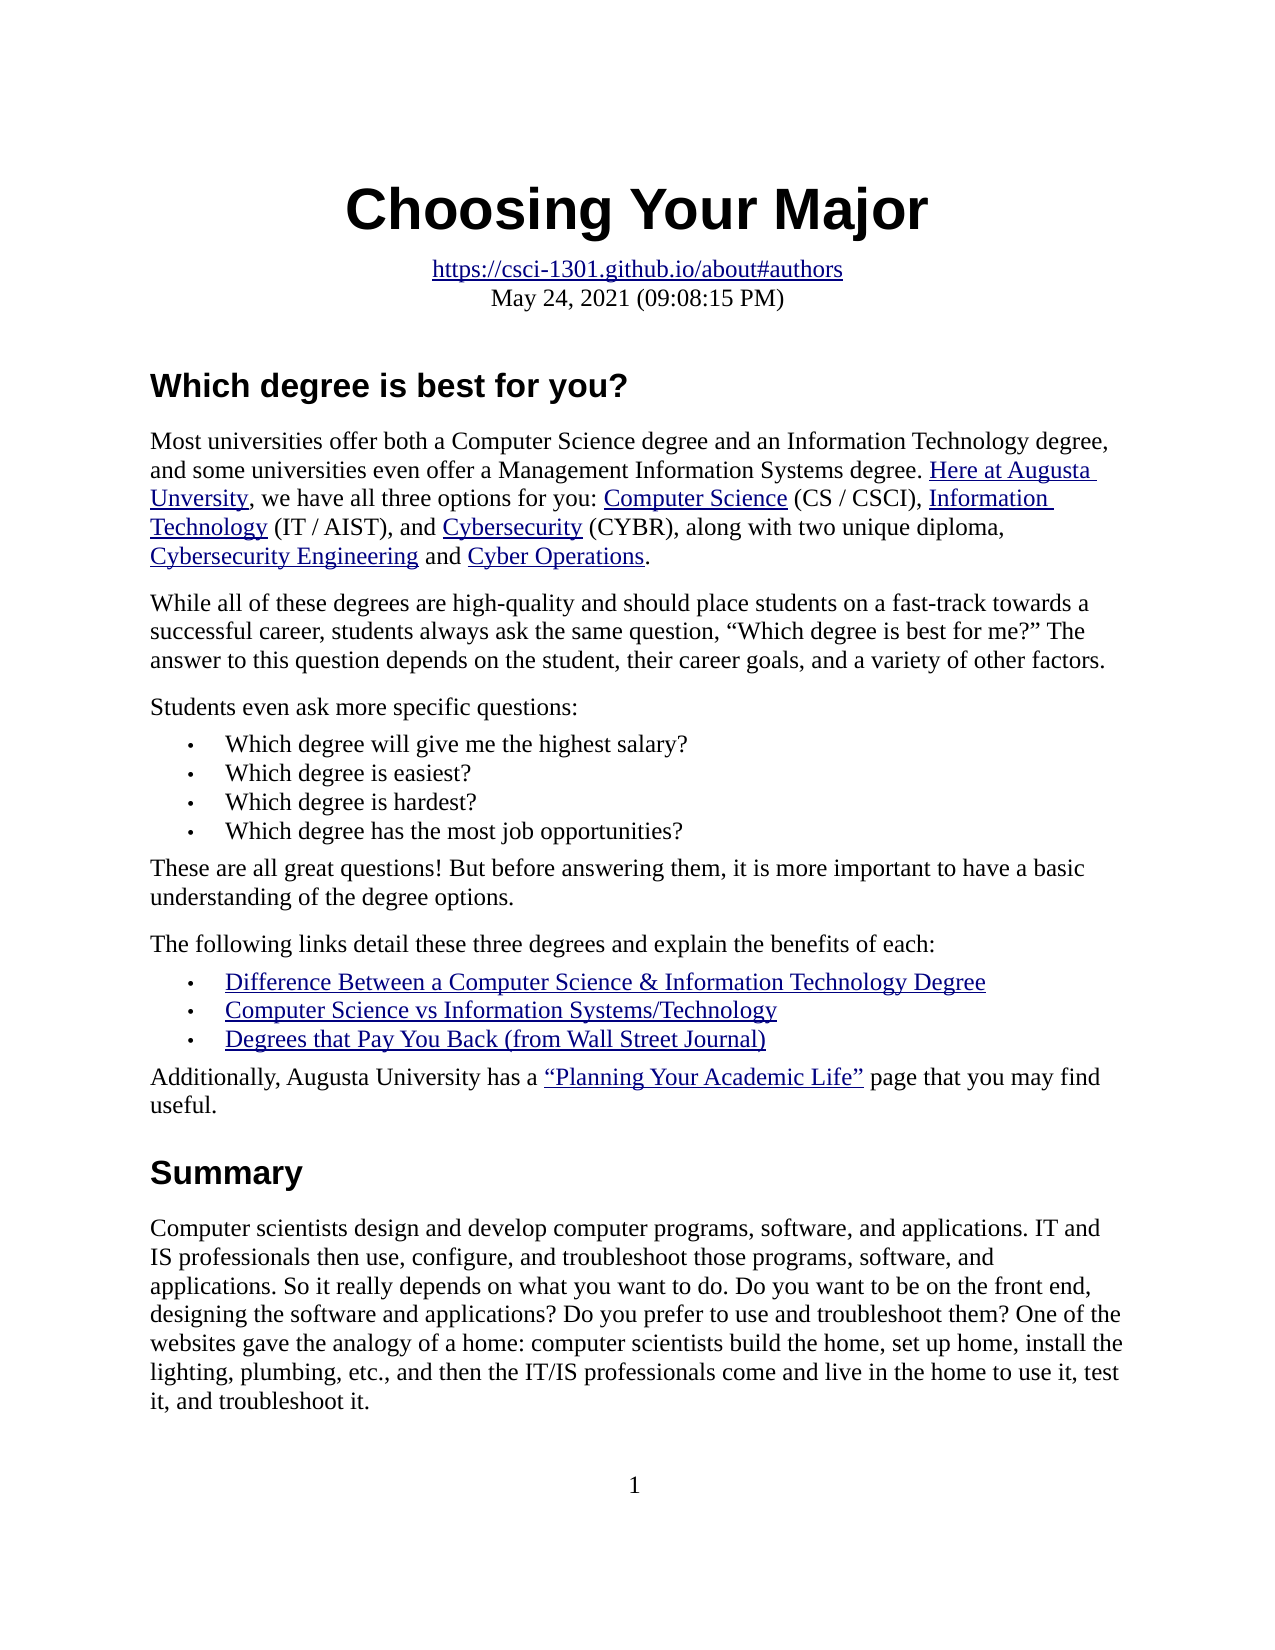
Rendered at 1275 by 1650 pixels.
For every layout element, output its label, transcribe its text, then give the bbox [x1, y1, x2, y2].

subtitle Which degree is best for you? [150, 366, 1125, 404]
text Additionally, Augusta University has a “Planning Your Academic Life” page that you may find useful. [150, 1062, 1125, 1119]
list Which degree is easiest? [187, 758, 1125, 787]
text The following links detail these three degrees and explain the benefits of each: [150, 929, 1125, 958]
text Computer scientists design and develop computer programs, software, and applications. IT and IS professionals then use, configure, and troubleshoot those programs, software, and applications. So it really depends on what you want to do. Do you want to be on the front end, designing the software and applications? Do you prefer to use and troubleshoot them? One of the websites gave the analogy of a home: computer scientists build the home, set up home, install the lighting, plumbing, etc., and then the IT/IS professionals come and live in the home to use it, test it, and troubleshoot it. [150, 1213, 1125, 1414]
list Difference Between a Computer Science & Information Technology Degree [187, 967, 1125, 995]
text Students even ask more specific questions: [150, 692, 1125, 721]
text Most universities offer both a Computer Science degree and an Information Technology degree, and some universities even offer a Management Information Systems degree. Here at Augusta Unversity, we have all three options for you: Computer Science (CS / CSCI), Information Technology (IT / AIST), and Cybersecurity (CYBR), along with two unique diploma, Cybersecurity Engineering and Cyber Operations. [150, 426, 1125, 570]
list Which degree will give me the highest salary? [187, 729, 1125, 758]
text May 24, 2021 (09:08:15 PM) [150, 283, 1125, 312]
list Degrees that Pay You Back (from Wall Street Journal) [187, 1024, 1125, 1053]
title Choosing Your Major [150, 175, 1125, 242]
list Which degree has the most job opportunities? [187, 816, 1125, 844]
text While all of these degrees are high-quality and should place students on a fast-track towards a successful career, students always ask the same question, “Which degree is best for me?” The answer to this question depends on the student, their career goals, and a variety of other factors. [150, 588, 1125, 674]
list Which degree is hardest? [187, 787, 1125, 816]
text https://csci-1301.github.io/about#authors [150, 254, 1125, 283]
text These are all great questions! But before answering them, it is more important to have a basic understanding of the degree options. [150, 853, 1125, 911]
subtitle Summary [150, 1153, 1125, 1192]
list Computer Science vs Information Systems/Technology [187, 995, 1125, 1024]
